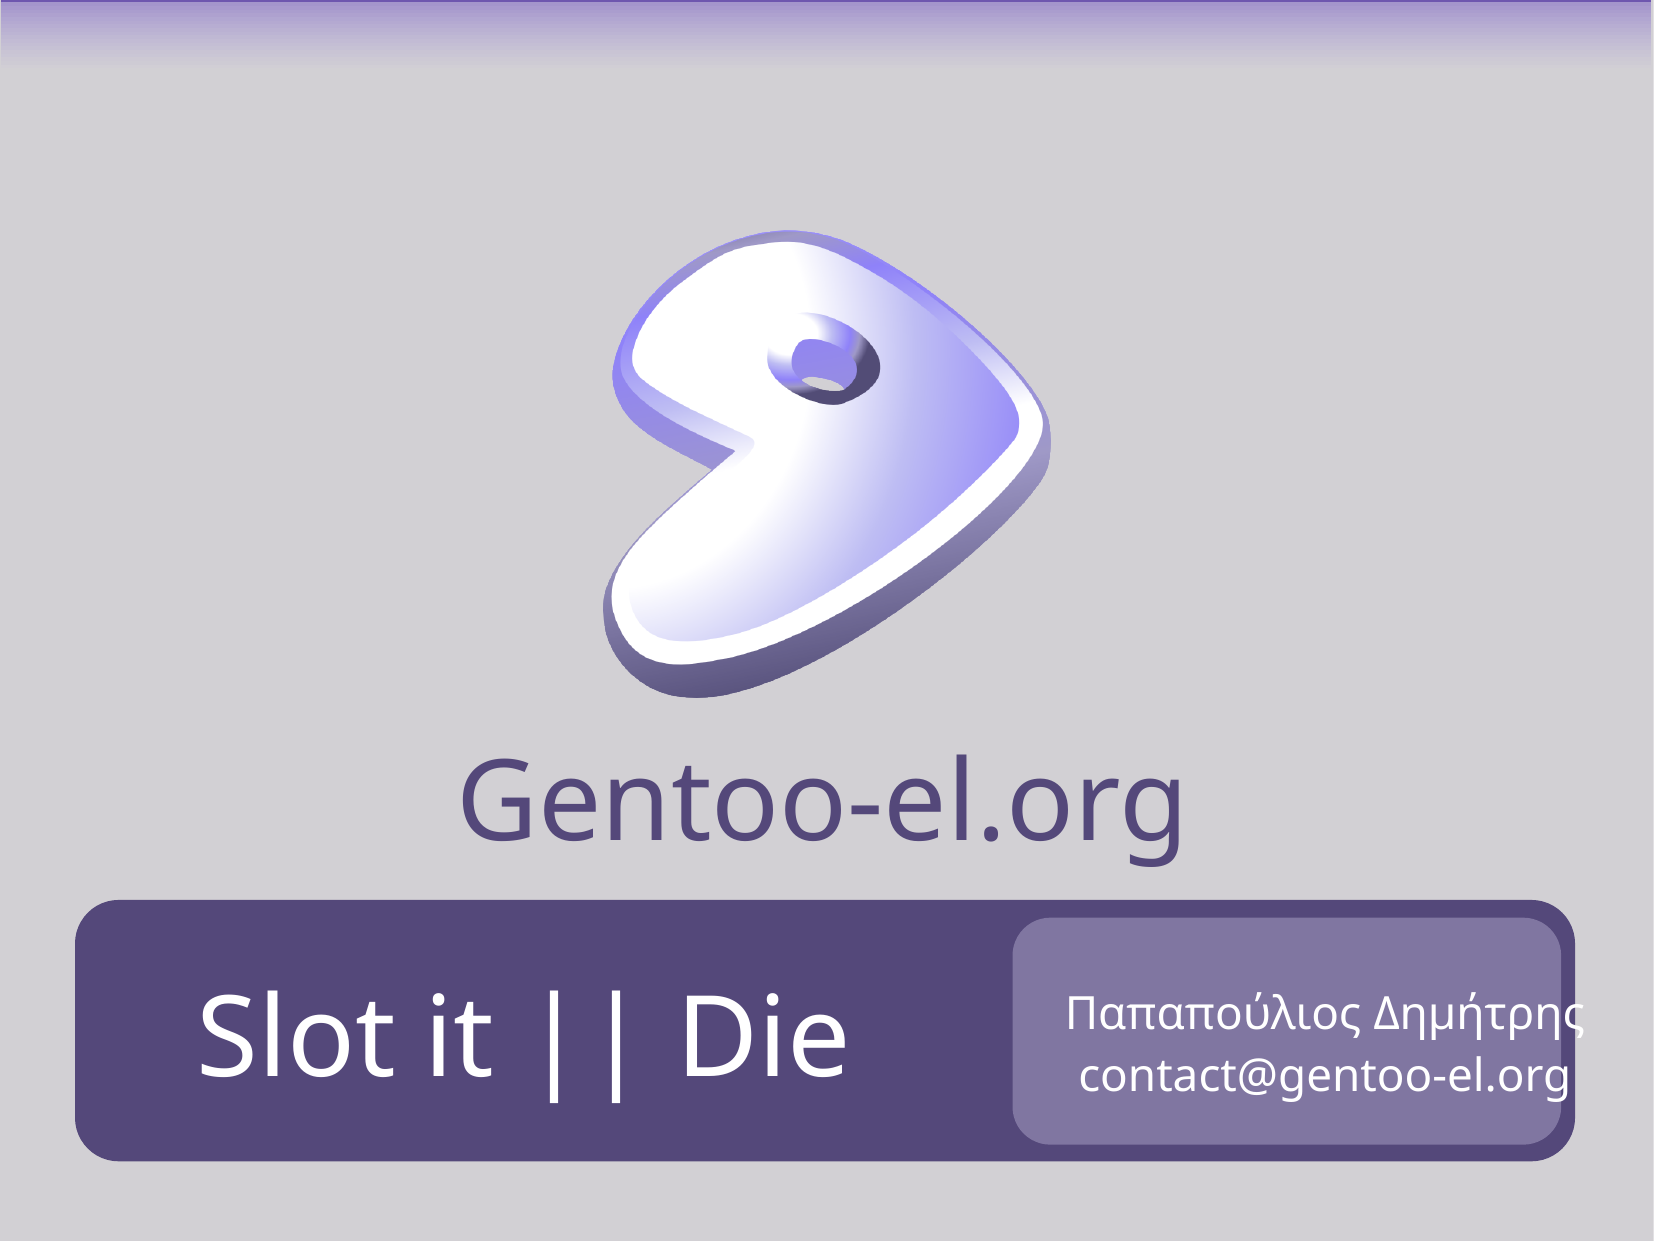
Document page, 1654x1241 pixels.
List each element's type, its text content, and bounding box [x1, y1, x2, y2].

text_box Παπαπούλιος Δημήτρης contact@gentoo-el.org [1050, 972, 1654, 1091]
picture [0, 0, 1654, 1241]
text_box [75, 899, 1576, 1162]
text_box Slot it || Die [181, 949, 895, 1106]
text_box Gentoo-el.org [297, 712, 1348, 869]
